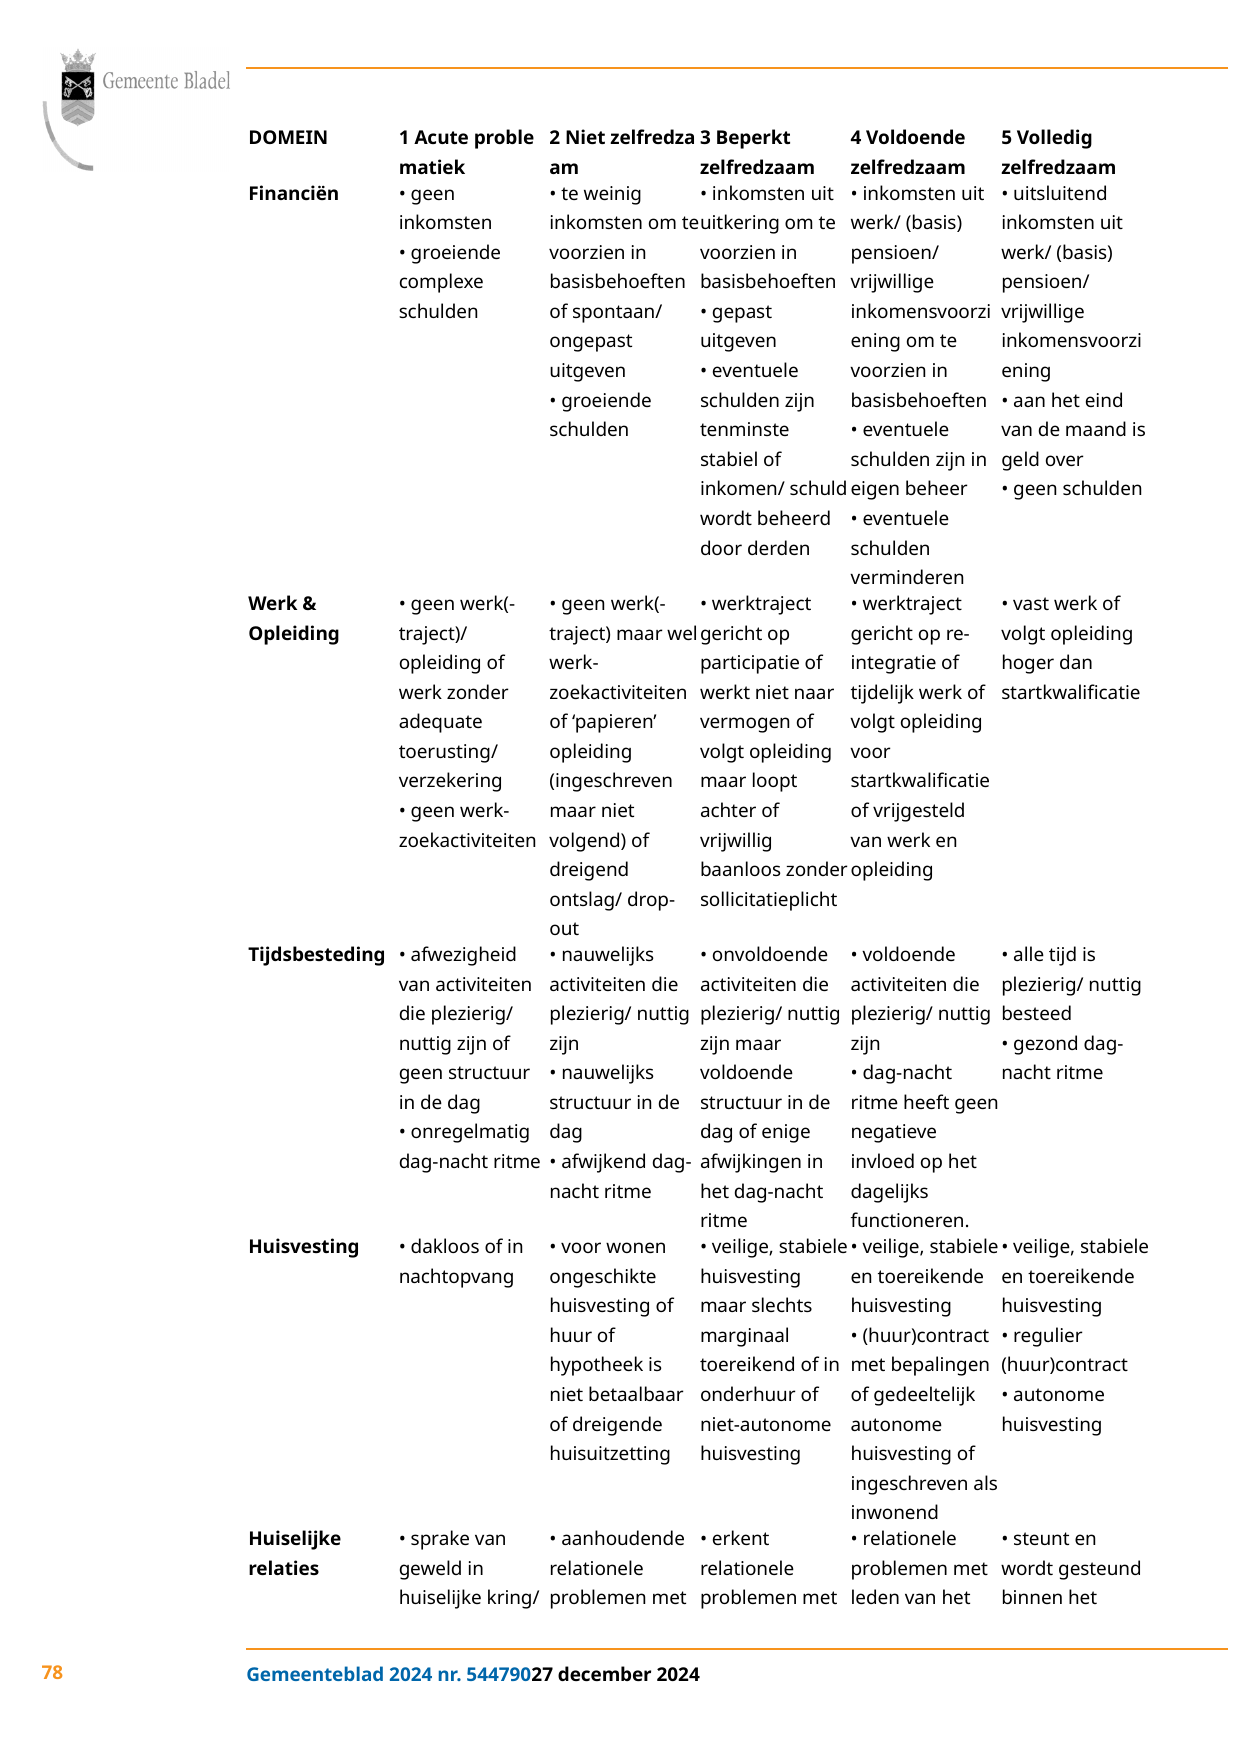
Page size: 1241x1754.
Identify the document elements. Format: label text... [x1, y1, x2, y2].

table_cell • voor wonen ongeschikte huisvesting of huur of hypotheek is niet betaalbaar of dreigende huisuitzetting [549, 1233, 700, 1525]
table_header 4 Voldoende zelfredzaam [850, 125, 1001, 180]
table_cell • nauwelijks activiteiten die plezierig/ nuttig zijn • nauwelijks structuur in de dag • afwijkend dag-nacht ritme [549, 941, 700, 1233]
table_cell • inkomsten uit werk/ (basis) pensioen/ vrijwillige inkomensvoorziening om te voorzien in basisbehoeften • eventuele schulden zijn in eigen beheer • eventuele schulden verminderen [850, 180, 1001, 590]
table_cell Tijdsbesteding [248, 941, 398, 1233]
table_cell Werk & Opleiding [248, 590, 398, 941]
table_cell • geen werk(-traject) maar wel werk- zoekactiviteiten of ‘papieren’ opleiding (ingeschreven maar niet volgend) of dreigend ontslag/ drop-out [549, 590, 700, 941]
table_header 3 Beperkt zelfredzaam [700, 125, 850, 180]
table_cell Huisvesting [248, 1233, 398, 1525]
table_cell • veilige, stabiele en toereikende huisvesting • regulier (huur)contract • autonome huisvesting [1001, 1233, 1152, 1525]
table_cell • veilige, stabiele huisvesting maar slechts marginaal toereikend of in onderhuur of niet-autonome huisvesting [700, 1233, 850, 1525]
table_cell • aanhoudende relationele problemen met [549, 1525, 700, 1610]
table_header 5 Volledig zelfredzaam [1001, 125, 1152, 180]
table_cell Financiën [248, 180, 398, 590]
table_cell • werktraject gericht op participatie of werkt niet naar vermogen of volgt opleiding maar loopt achter of vrijwillig baanloos zonder sollicitatieplicht [700, 590, 850, 941]
table_cell • veilige, stabiele en toereikende huisvesting • (huur)contract met bepalingen of gedeeltelijk autonome huisvesting of ingeschreven als inwonend [850, 1233, 1001, 1525]
table_cell • werktraject gericht op re-integratie of tijdelijk werk of volgt opleiding voor startkwalificatie of vrijgesteld van werk en opleiding [850, 590, 1001, 941]
table_cell • dakloos of in nachtopvang [399, 1233, 549, 1525]
table_header 2 Niet zelfredzaam [549, 125, 700, 180]
table_cell • afwezigheid van activiteiten die plezierig/ nuttig zijn of geen structuur in de dag • onregelmatig dag-nacht ritme [399, 941, 549, 1233]
table_cell • geen inkomsten • groeiende complexe schulden [399, 180, 549, 590]
table_cell • onvoldoende activiteiten die plezierig/ nuttig zijn maar voldoende structuur in de dag of enige afwijkingen in het dag-nacht ritme [700, 941, 850, 1233]
table_cell • sprake van geweld in huiselijke kring/ [399, 1525, 549, 1610]
table_cell • steunt en wordt gesteund binnen het [1001, 1525, 1152, 1610]
table_cell • relationele problemen met leden van het [850, 1525, 1001, 1610]
table_cell • inkomsten uit uitkering om te voorzien in basisbehoeften • gepast uitgeven • eventuele schulden zijn tenminste stabiel of inkomen/ schuld wordt beheerd door derden [700, 180, 850, 590]
table_cell Huiselijke relaties [248, 1525, 398, 1610]
table_cell • erkent relationele problemen met [700, 1525, 850, 1610]
table_cell • te weinig inkomsten om te voorzien in basisbehoeften of spontaan/ ongepast uitgeven • groeiende schulden [549, 180, 700, 590]
table_cell • alle tijd is plezierig/ nuttig besteed • gezond dag-nacht ritme [1001, 941, 1152, 1233]
table_header DOMEIN [248, 125, 398, 180]
table_cell • uitsluitend inkomsten uit werk/ (basis) pensioen/ vrijwillige inkomensvoorziening • aan het eind van de maand is geld over • geen schulden [1001, 180, 1152, 590]
table_header 1 Acute problematiek [399, 125, 549, 180]
table_cell • vast werk of volgt opleiding hoger dan startkwalificatie [1001, 590, 1152, 941]
table_cell • geen werk(-traject)/ opleiding of werk zonder adequate toerusting/ verzekering • geen werk-zoekactiviteiten [399, 590, 549, 941]
table_cell • voldoende activiteiten die plezierig/ nuttig zijn • dag-nacht ritme heeft geen negatieve invloed op het dagelijks functioneren. [850, 941, 1001, 1233]
picture [41, 47, 231, 172]
